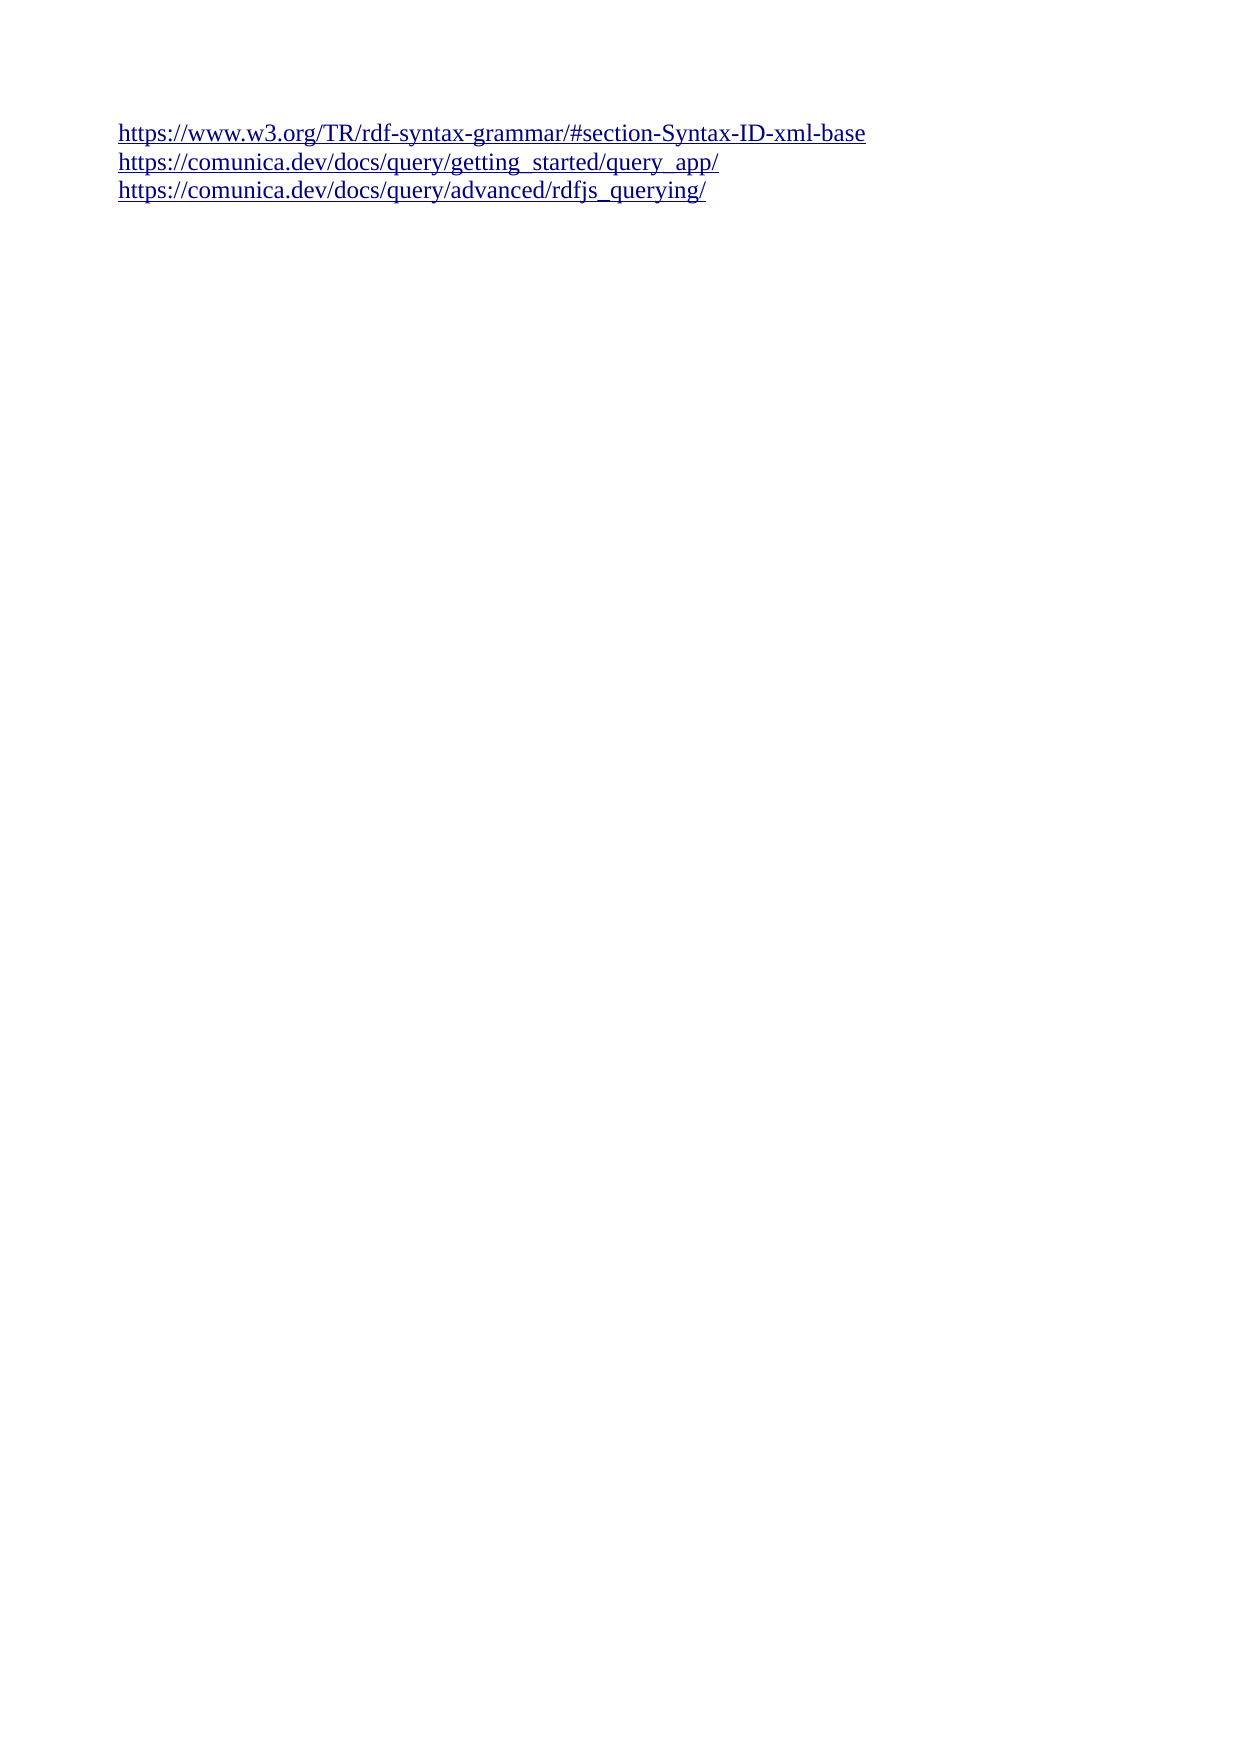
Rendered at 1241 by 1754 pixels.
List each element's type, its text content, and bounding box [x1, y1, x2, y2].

text https://comunica.dev/docs/query/getting_started/query_app/ [118, 147, 1122, 176]
text https://www.w3.org/TR/rdf-syntax-grammar/#section-Syntax-ID-xml-base [118, 118, 1122, 147]
text https://comunica.dev/docs/query/advanced/rdfjs_querying/ [118, 176, 1122, 204]
